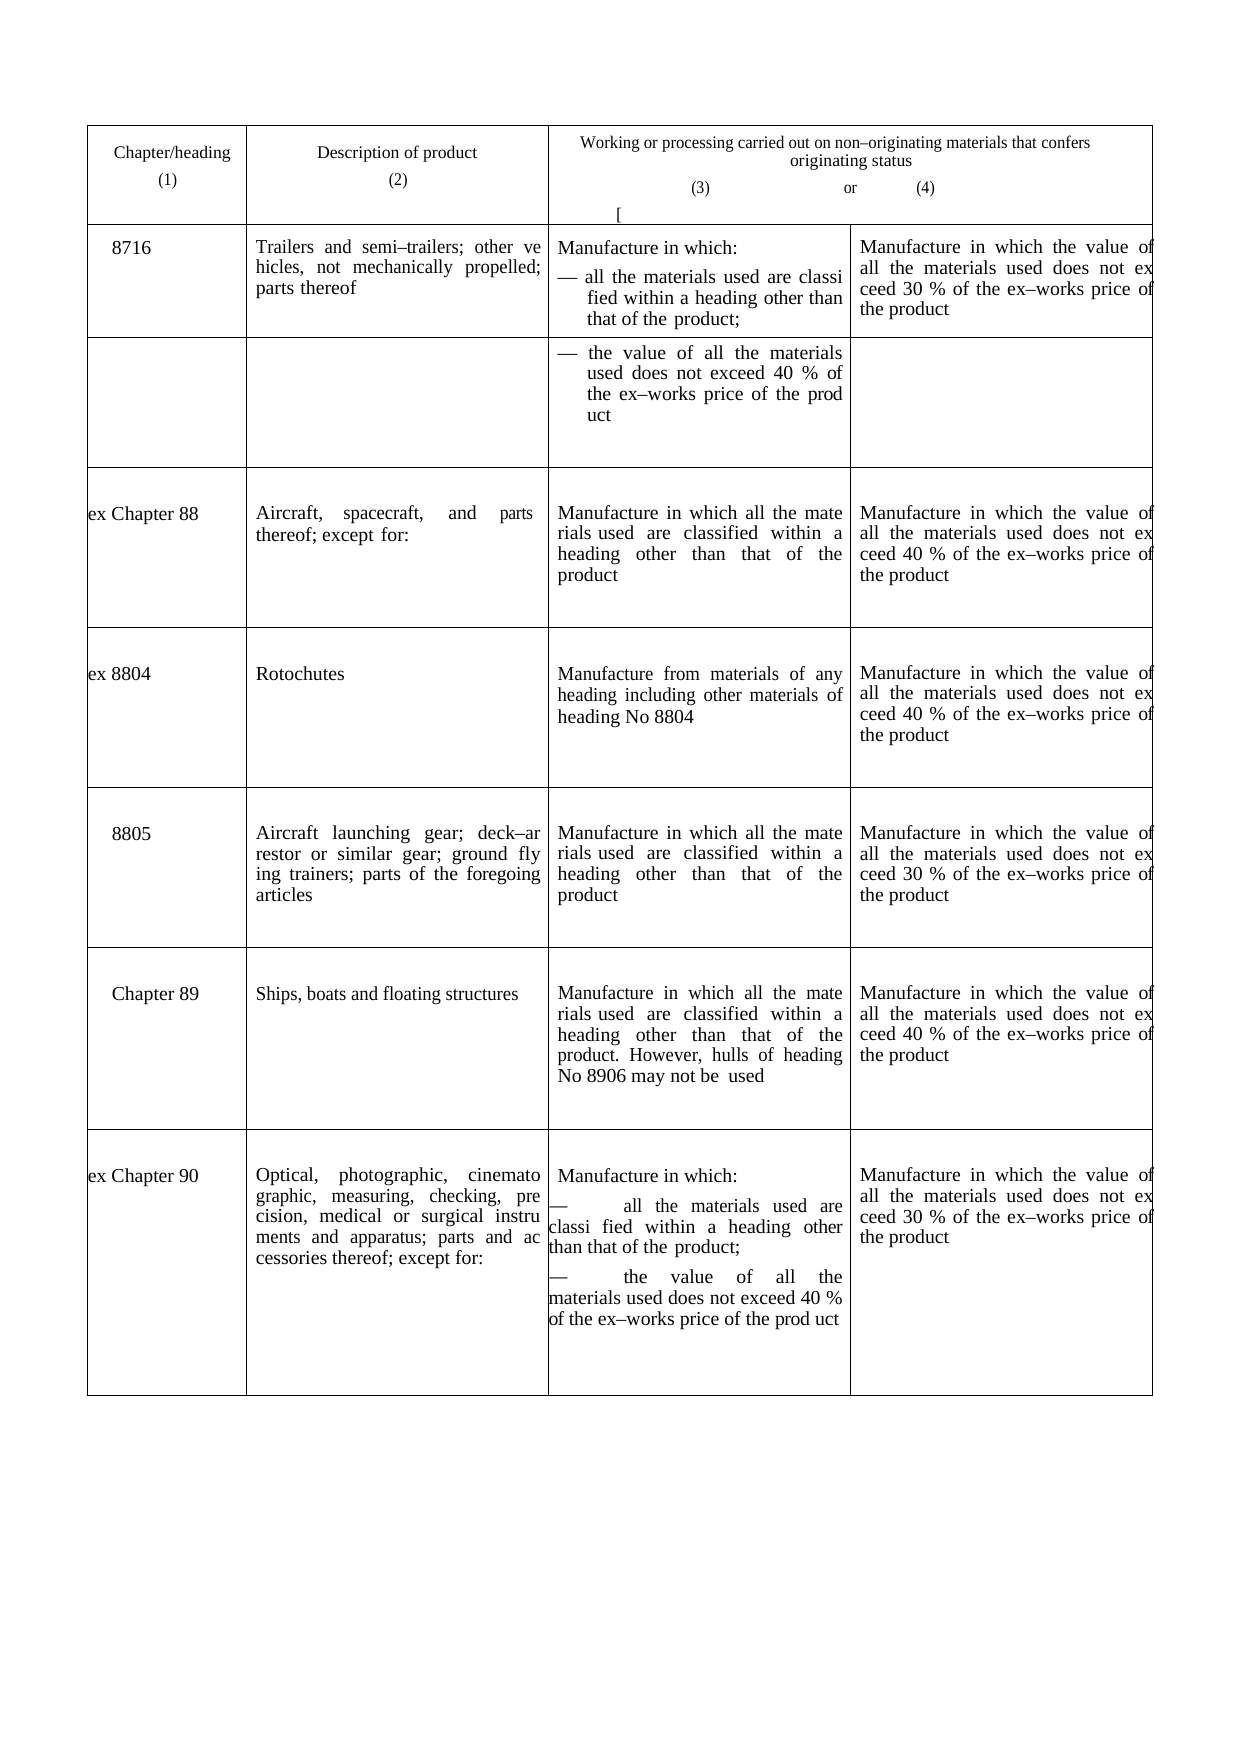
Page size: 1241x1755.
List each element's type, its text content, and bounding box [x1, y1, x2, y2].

table_cell [247, 338, 548, 467]
table_cell Chapter 89 [88, 948, 246, 1129]
table_cell Manufacture in which the value of all the materials used does not ex­ ceed 30 % of the ex–works price of the product [851, 788, 1152, 947]
table_cell Manufacture in which the value of all the materials used does not ex­ ceed 40 % of the ex–works price of the product [851, 948, 1152, 1129]
table_cell ex Chapter 88 [88, 468, 246, 627]
table_header Description of product (2) [247, 126, 548, 224]
table_cell Manufacture in which all the mate­ rials used are classified within a heading other than that of the product [549, 788, 850, 947]
table_cell ex 8804 [88, 628, 246, 787]
table_cell Manufacture in which the value of all the materials used does not ex­ ceed 40 % of the ex–works price of the product [851, 628, 1152, 787]
table_cell — the value of all the materials used does not exceed 40 % of the ex–works price of the prod­ uct [549, 338, 850, 467]
table_cell Manufacture in which: — all the materials used are classi­ fied within a heading other than that of the product; [549, 225, 850, 337]
table_cell Aircraft, spacecraft, and parts thereof; except for: [247, 468, 548, 627]
table_cell Manufacture from materials of any heading including other materials of heading No 8804 [549, 628, 850, 787]
table_cell 8805 [88, 788, 246, 947]
table_cell Manufacture in which the value of all the materials used does not ex­ ceed 40 % of the ex–works price of the product [851, 468, 1152, 627]
table_cell Rotochutes [247, 628, 548, 787]
table_cell [851, 338, 1152, 467]
table_cell [88, 338, 246, 467]
table_header Chapter/heading (1) [88, 126, 246, 224]
table_cell 8716 [88, 225, 246, 337]
table_cell Manufacture in which the value of all the materials used does not ex­ ceed 30 % of the ex–works price of the product [851, 225, 1152, 337]
table_cell Optical, photographic, cinemato­ graphic, measuring, checking, pre­ cision, medical or surgical instru­ ments and apparatus; parts and ac­ cessories thereof; except for: [247, 1130, 548, 1395]
table_cell Aircraft launching gear; deck–ar­ restor or similar gear; ground fly­ ing trainers; parts of the foregoing articles [247, 788, 548, 947]
table_cell Manufacture in which: all the materials used are classi­ fied within a heading other than that of the product; the value of all the materials used does not exceed 40 % of the ex–works price of the prod­ uct [549, 1130, 850, 1395]
table_cell Manufacture in which all the mate­ rials used are classified within a heading other than that of the product [549, 468, 850, 627]
table_cell Manufacture in which the value of all the materials used does not ex­ ceed 30 % of the ex–works price of the product [851, 1130, 1152, 1395]
table_cell ex Chapter 90 [88, 1130, 246, 1395]
table_cell Manufacture in which all the mate­ rials used are classified within a heading other than that of the product. However, hulls of heading No 8906 may not be used [549, 948, 850, 1129]
table_header Working or processing carried out on non–originating materials that confers originating status (3) or (4) [ [549, 126, 1152, 224]
table_cell Ships, boats and floating structures [247, 948, 548, 1129]
table_cell Trailers and semi–trailers; other ve­ hicles, not mechanically propelled; parts thereof [247, 225, 548, 337]
